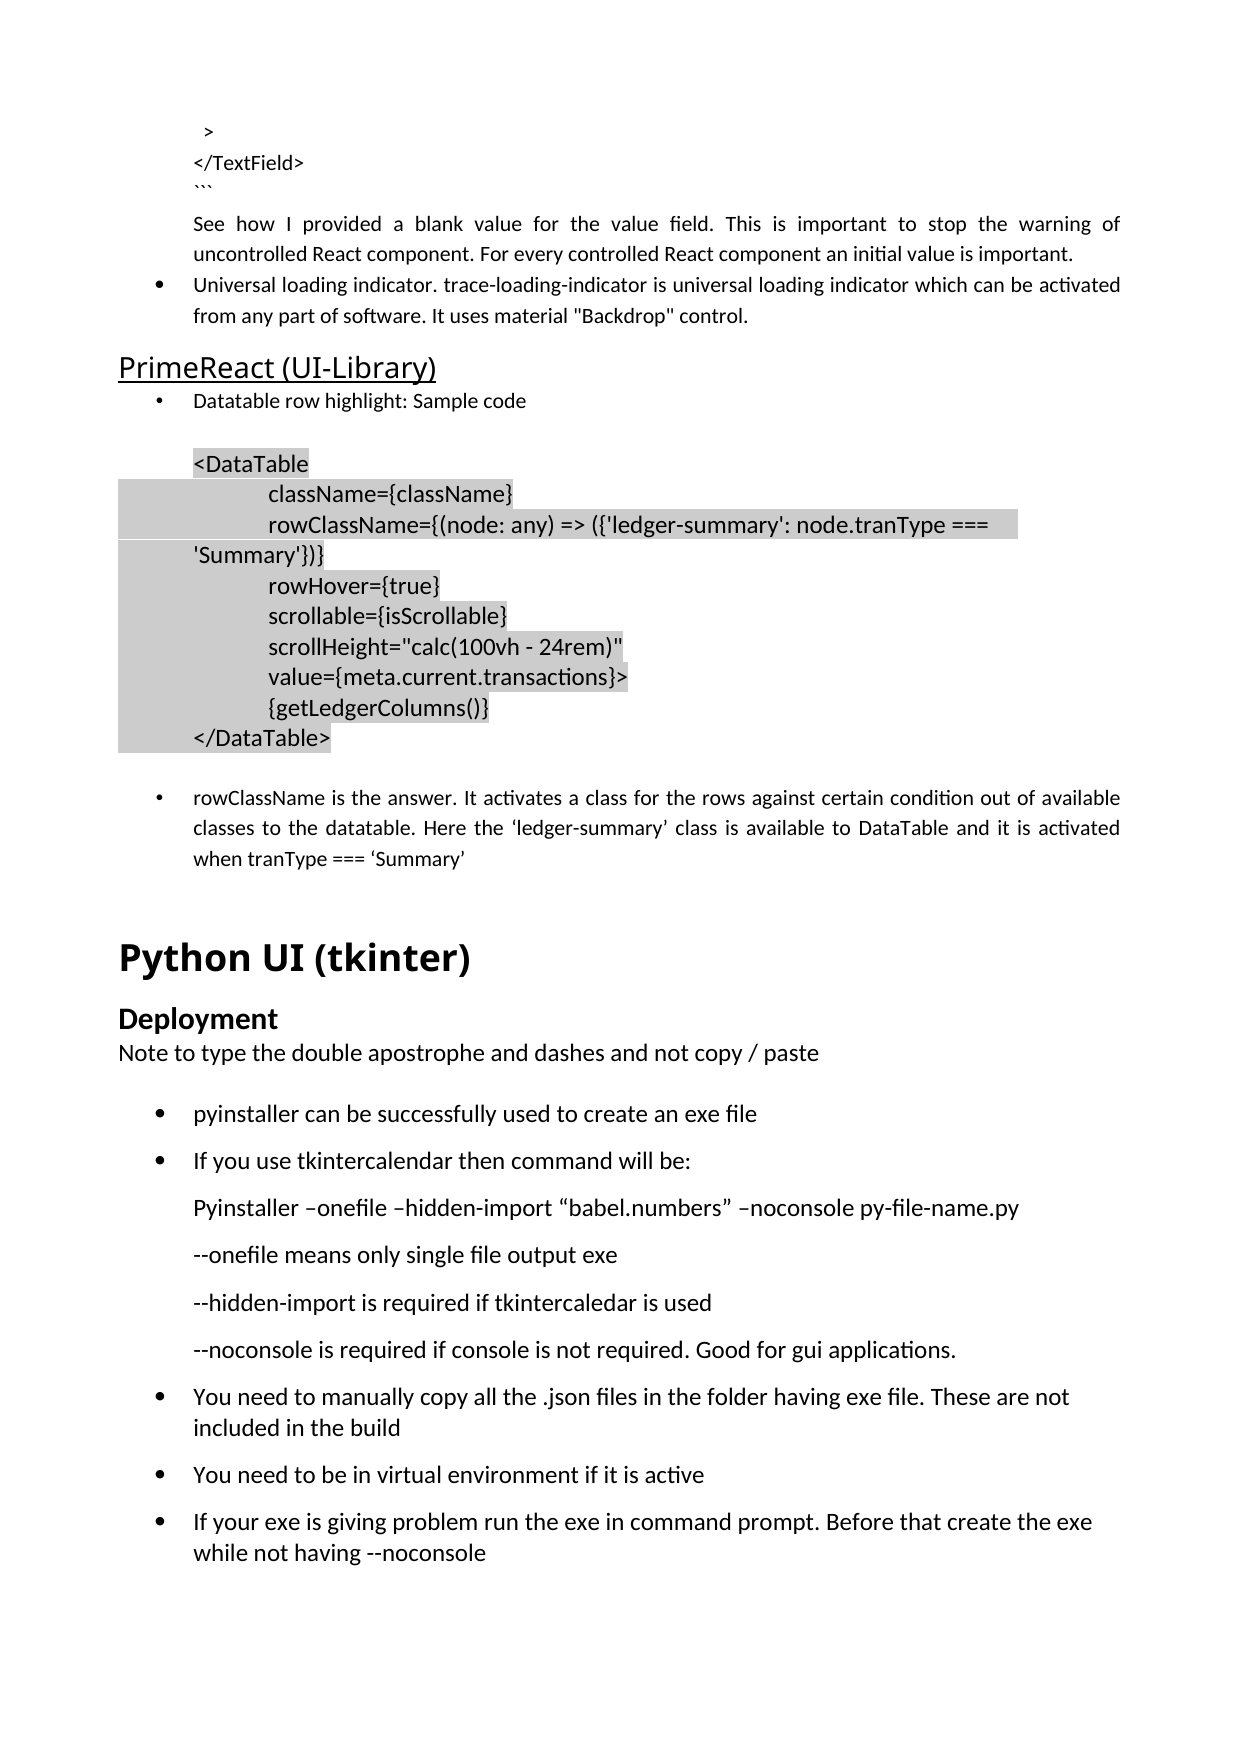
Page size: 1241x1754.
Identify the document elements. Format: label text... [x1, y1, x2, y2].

list --hidden-import is required if tkintercaledar is used [193, 1287, 1122, 1317]
text scrollHeight="calc(100vh - 24rem)" [118, 631, 1122, 662]
text value={meta.current.transactions}> [118, 662, 1122, 692]
subtitle PrimeReact (UI-Library) [118, 347, 1122, 387]
list You need to be in virtual environment if it is active [156, 1459, 1122, 1489]
text </TextField> [193, 149, 1122, 175]
text ``` [193, 179, 1122, 206]
subtitle Deployment [118, 999, 1122, 1037]
list Datatable row highlight: Sample code [156, 387, 1122, 413]
text > [193, 118, 1122, 145]
text See how I provided a blank value for the value field. This is important to stop the warning of uncontrolled React component. For every controlled React component an initial value is important. [193, 210, 1122, 267]
text rowHover={true} [118, 570, 1122, 601]
list You need to manually copy all the .json files in the folder having exe file. These are not included in the build [156, 1381, 1122, 1442]
text <DataTable [118, 448, 1122, 478]
list --onefile means only single file output exe [193, 1240, 1122, 1270]
list pyinstaller can be successfully used to create an exe file [156, 1098, 1122, 1129]
list If you use tkintercalendar then command will be: [156, 1145, 1122, 1176]
list Universal loading indicator. trace-loading-indicator is universal loading indicator which can be activated from any part of software. It uses material "Backdrop" control. [156, 271, 1122, 328]
list If your exe is giving problem run the exe in command prompt. Before that create the exe while not having --noconsole [156, 1506, 1122, 1567]
text Note to type the double apostrophe and dashes and not copy / paste [118, 1037, 1122, 1068]
list rowClassName is the answer. It activates a class for the rows against certain condition out of available classes to the datatable. Here the ‘ledger-summary’ class is available to DataTable and it is activated when tranType === ‘Summary’ [156, 784, 1122, 872]
text </DataTable> [118, 723, 1122, 753]
text className={className} [118, 478, 1122, 509]
list Pyinstaller –onefile –hidden-import “babel.numbers” –noconsole py-file-name.py [193, 1192, 1122, 1223]
subtitle Python UI (tkinter) [118, 931, 1122, 982]
text scrollable={isScrollable} [118, 601, 1122, 631]
text rowClassName={(node: any) => ({'ledger-summary': node.tranType === 'Summary'})} [118, 509, 1122, 570]
text {getLedgerColumns()} [118, 692, 1122, 723]
list --noconsole is required if console is not required. Good for gui applications. [193, 1334, 1122, 1364]
